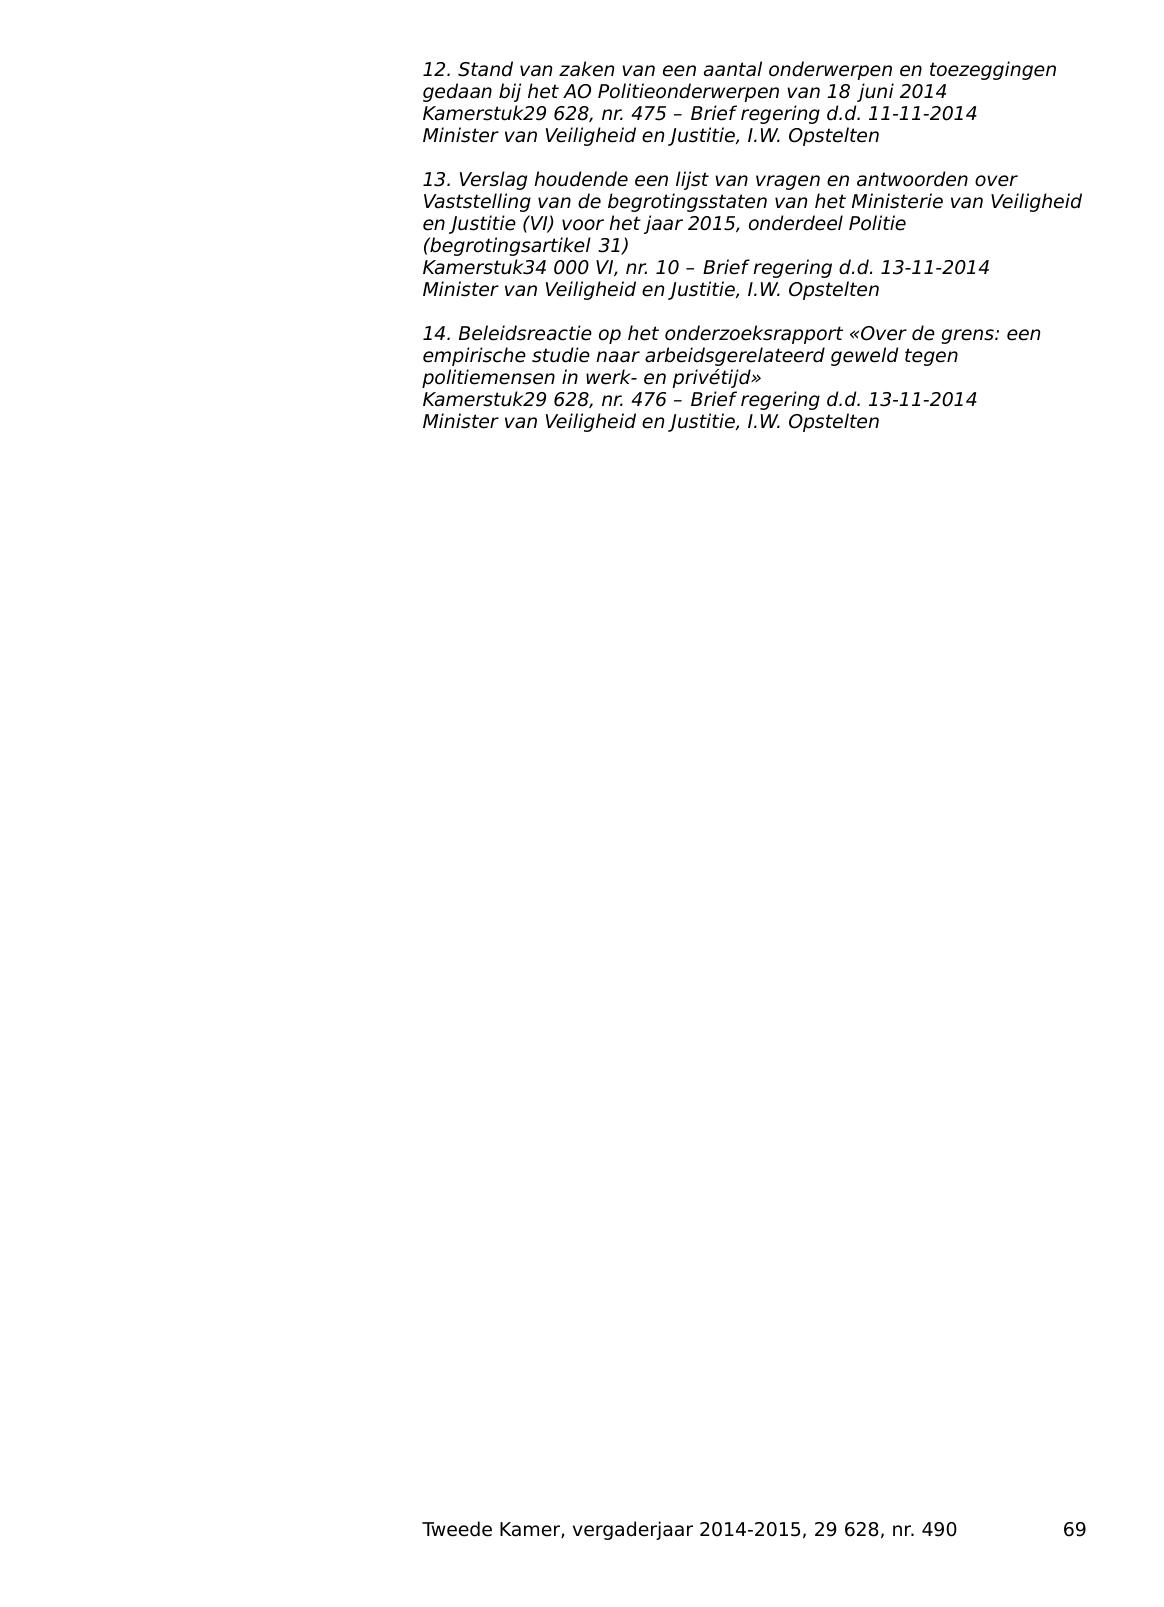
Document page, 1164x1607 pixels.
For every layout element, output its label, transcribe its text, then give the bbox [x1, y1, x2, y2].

text Kamerstuk29 628, nr. 476 – Brief regering d.d. 13-11-2014 [422, 389, 1087, 411]
text 14. Beleidsreactie op het onderzoeksrapport «Over de grens: een empirische studie naar arbeidsgerelateerd geweld tegen politiemensen in werk- en privétijd» [422, 323, 1087, 389]
text 12. Stand van zaken van een aantal onderwerpen en toezeggingen gedaan bij het AO Politieonderwerpen van 18 juni 2014 [422, 59, 1087, 103]
text Minister van Veiligheid en Justitie, I.W. Opstelten [422, 411, 1087, 433]
text Minister van Veiligheid en Justitie, I.W. Opstelten [422, 125, 1087, 147]
text Minister van Veiligheid en Justitie, I.W. Opstelten [422, 279, 1087, 301]
text Kamerstuk29 628, nr. 475 – Brief regering d.d. 11-11-2014 [422, 103, 1087, 125]
text 13. Verslag houdende een lijst van vragen en antwoorden over Vaststelling van de begrotingsstaten van het Ministerie van Veiligheid en Justitie (VI) voor het jaar 2015, onderdeel Politie (begrotingsartikel 31) [422, 169, 1087, 257]
text Kamerstuk34 000 VI, nr. 10 – Brief regering d.d. 13-11-2014 [422, 257, 1087, 279]
